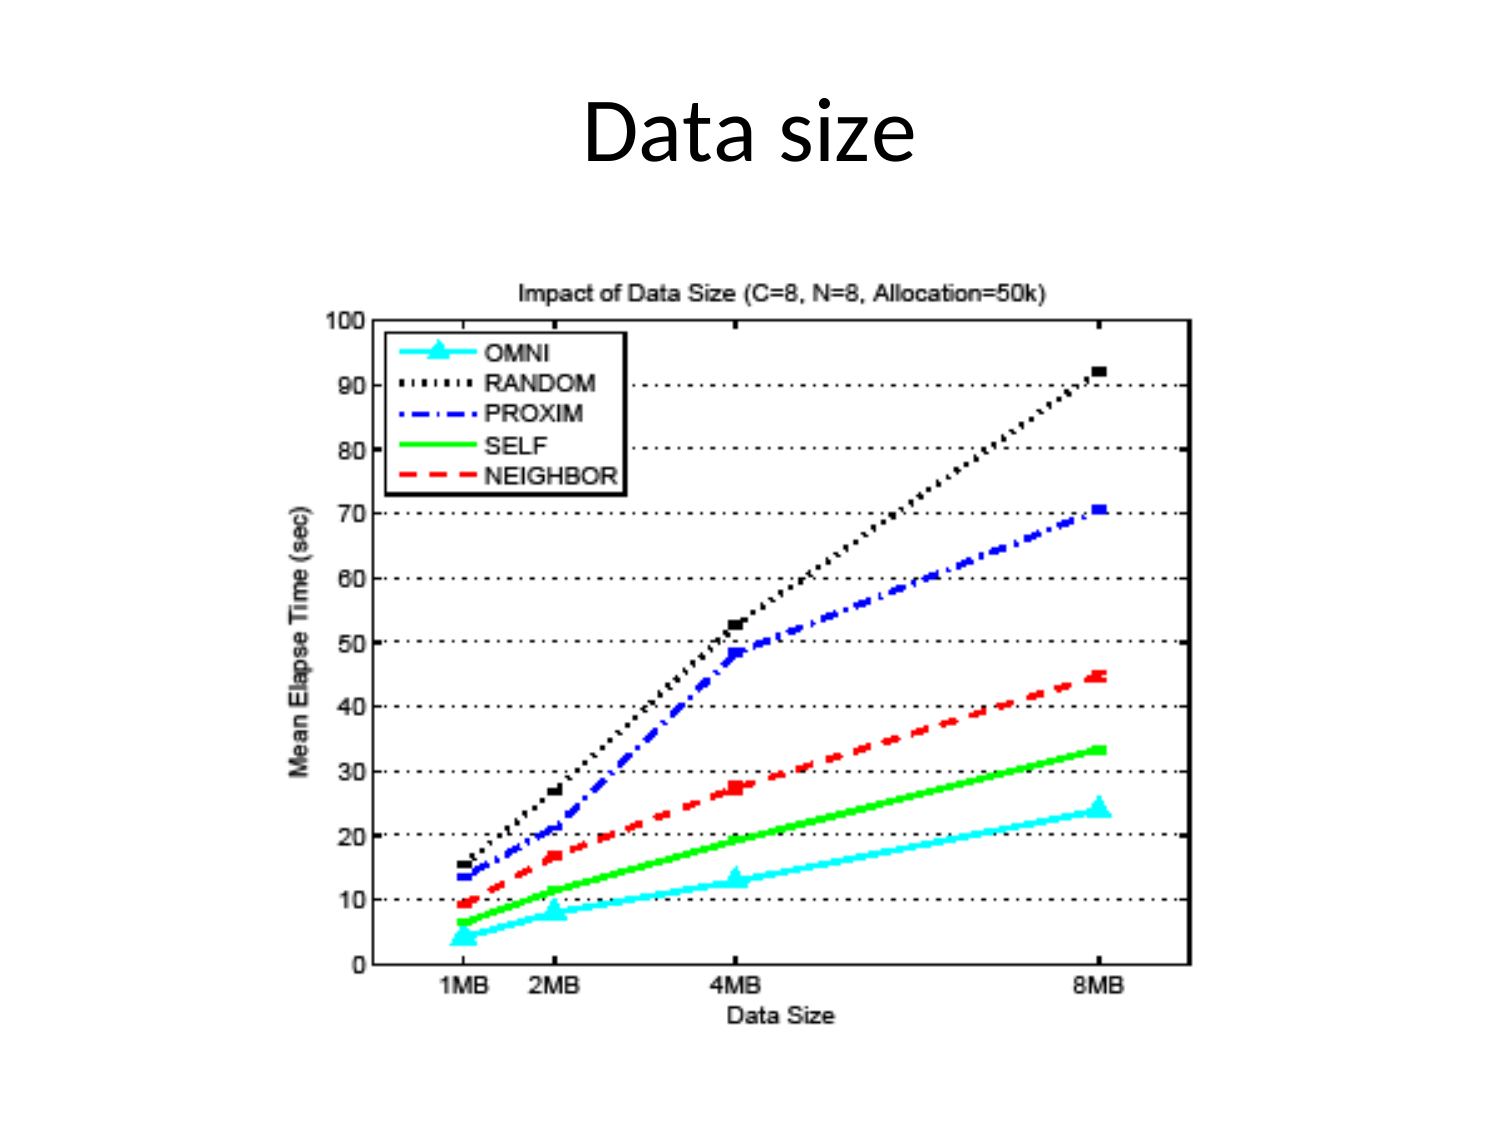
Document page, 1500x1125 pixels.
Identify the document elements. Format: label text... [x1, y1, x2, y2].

title Data size [75, 45, 1426, 233]
chart [237, 262, 1288, 1052]
